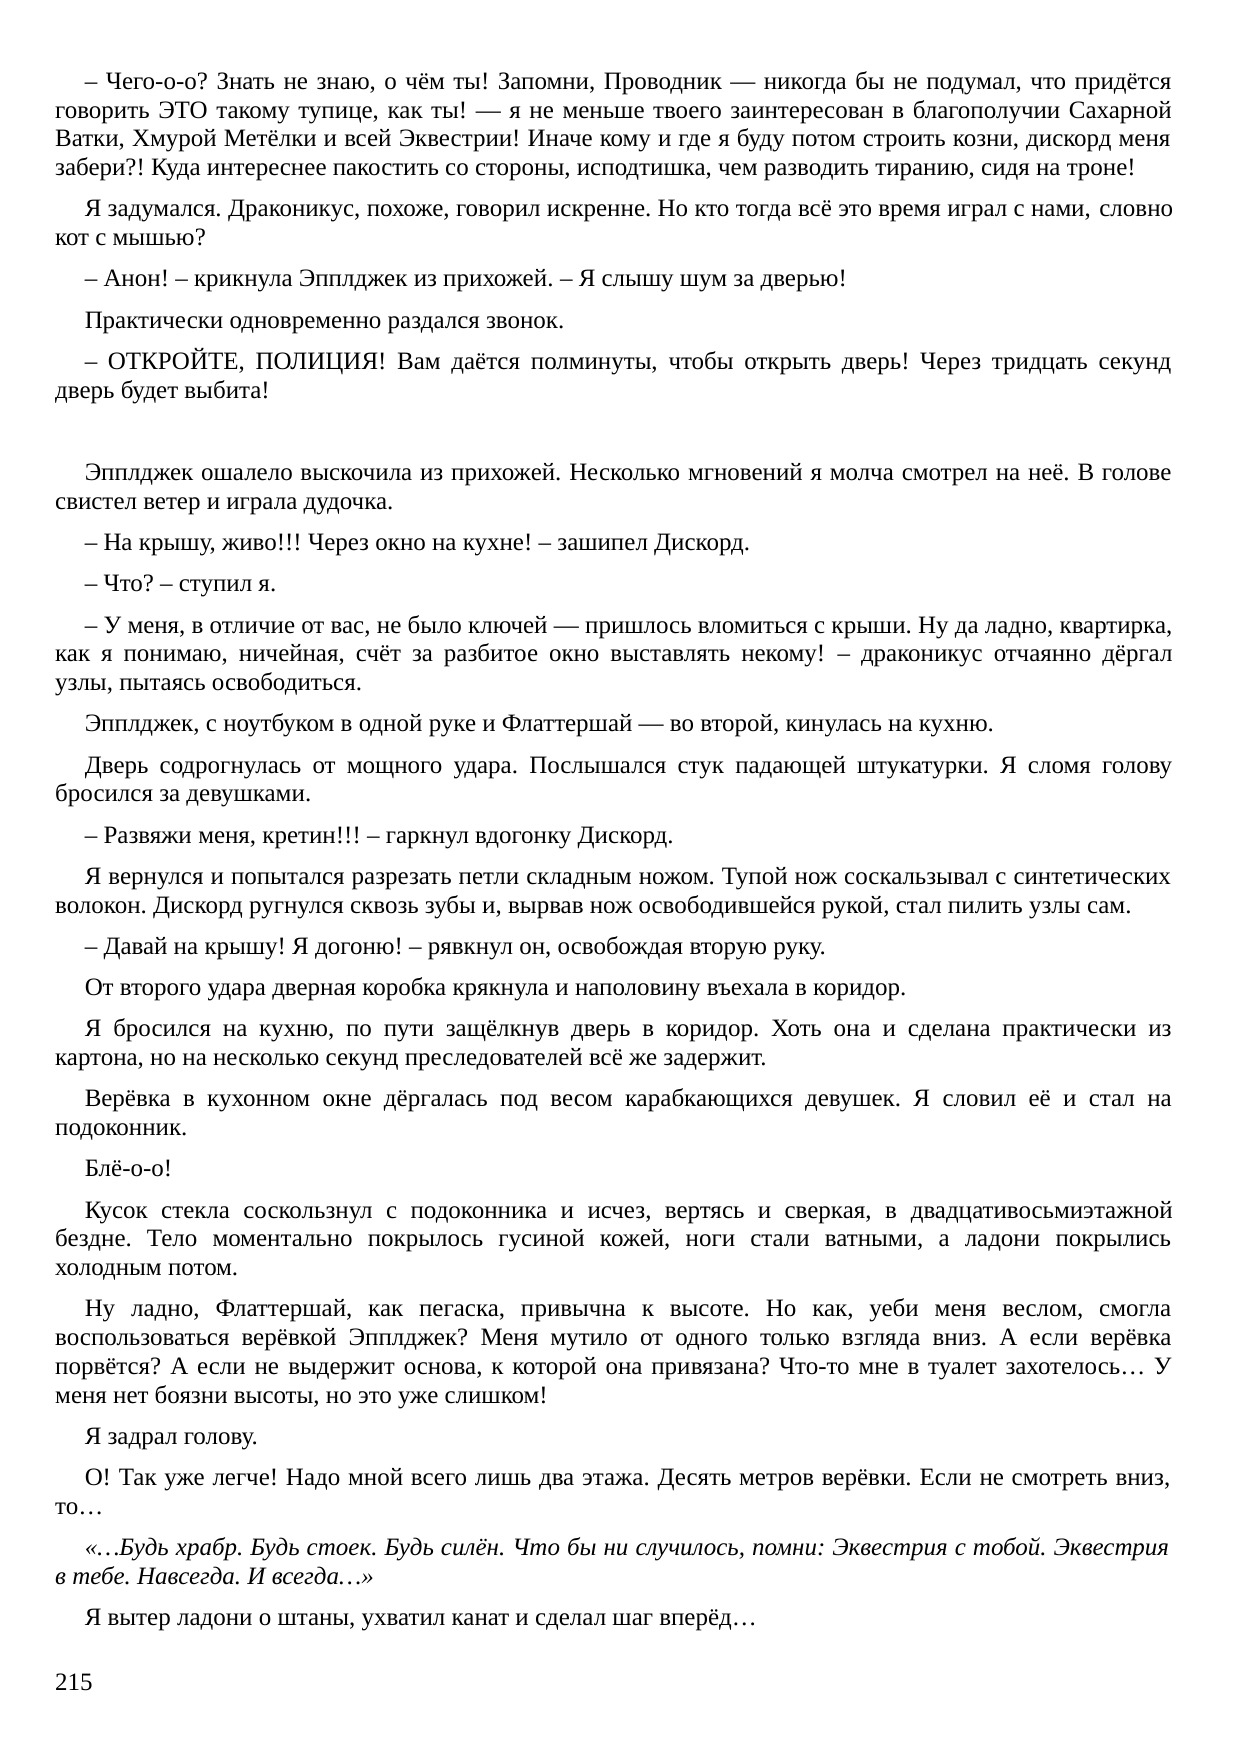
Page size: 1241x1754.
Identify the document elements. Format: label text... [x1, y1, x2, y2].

text Эпплджек, с ноутбуком в одной руке и Флаттершай — во второй, кинулась на кухню. [55, 708, 1173, 737]
text – На крышу, живо!!! Через окно на кухне! – зашипел Дискорд. [55, 527, 1173, 556]
text – ОТКРОЙТЕ, ПОЛИЦИЯ! Вам даётся полминуты, чтобы открыть дверь! Через тридцать секунд дверь будет выбита! [55, 346, 1173, 403]
text Верёвка в кухонном окне дёргалась под весом карабкающихся девушек. Я словил её и стал на подоконник. [55, 1083, 1173, 1141]
text Кусок стекла соскользнул с подоконника и исчез, вертясь и сверкая, в двадцативосьмиэтажной бездне. Тело моментально покрылось гусиной кожей, ноги стали ватными, а ладони покрылись холодным потом. [55, 1195, 1173, 1281]
text Дверь содрогнулась от мощного удара. Послышался стук падающей штукатурки. Я сломя голову бросился за девушками. [55, 750, 1173, 807]
text Я задрал голову. [55, 1421, 1173, 1450]
text – Что? – ступил я. [55, 568, 1173, 597]
text Я бросился на кухню, по пути защёлкнув дверь в коридор. Хоть она и сделана практически из картона, но на несколько секунд преследователей всё же задержит. [55, 1013, 1173, 1071]
text Я вытер ладони о штаны, ухватил канат и сделал шаг вперёд… [55, 1602, 1173, 1631]
text О! Так уже легче! Надо мной всего лишь два этажа. Десять метров верёвки. Если не смотреть вниз, то… [55, 1462, 1173, 1520]
text Блё-о-о! [55, 1153, 1173, 1182]
text – У меня, в отличие от вас, не было ключей — пришлось вломиться с крыши. Ну да ладно, квартирка, как я понимаю, ничейная, счёт за разбитое окно выставлять некому! – драконикус отчаянно дёргал узлы, пытаясь освободиться. [55, 610, 1173, 696]
text Практически одновременно раздался звонок. [55, 305, 1173, 333]
text – Чего-о-о? Знать не знаю, о чём ты! Запомни, Проводник — никогда бы не подумал, что придётся говорить ЭТО такому тупице, как ты! — я не меньше твоего заинтересован в благополучии Сахарной Ватки, Хмурой Метёлки и всей Эквестрии! Иначе кому и где я буду потом строить козни, дискорд меня забери?! Куда интереснее пакостить со стороны, исподтишка, чем разводить тиранию, сидя на троне! [55, 66, 1173, 181]
text Я вернулся и попытался разрезать петли складным ножом. Тупой нож соскальзывал с синтетических волокон. Дискорд ругнулся сквозь зубы и, вырвав нож освободившейся рукой, стал пилить узлы сам. [55, 861, 1173, 918]
text Эпплджек ошалело выскочила из прихожей. Несколько мгновений я молча смотрел на неё. В голове свистел ветер и играла дудочка. [55, 457, 1173, 515]
text Ну ладно, Флаттершай, как пегаска, привычна к высоте. Но как, уеби меня веслом, смогла воспользоваться верёвкой Эпплджек? Меня мутило от одного только взгляда вниз. А если верёвка порвётся? А если не выдержит основа, к которой она привязана? Что-то мне в туалет захотелось… У меня нет боязни высоты, но это уже слишком! [55, 1293, 1173, 1408]
text – Развяжи меня, кретин!!! – гаркнул вдогонку Дискорд. [55, 820, 1173, 848]
text От второго удара дверная коробка крякнула и наполовину въехала в коридор. [55, 972, 1173, 1001]
text Я задумался. Драконикус, похоже, говорил искренне. Но кто тогда всё это время играл с нами, словно кот с мышью? [55, 193, 1173, 251]
text «…Будь храбр. Будь стоек. Будь силён. Что бы ни случилось, помни: Эквестрия с тобой. Эквестрия в тебе. Навсегда. И всегда…» [55, 1532, 1173, 1590]
text – Давай на крышу! Я догоню! – рявкнул он, освобождая вторую руку. [55, 931, 1173, 960]
text – Анон! – крикнула Эпплджек из прихожей. – Я слышу шум за дверью! [55, 263, 1173, 292]
